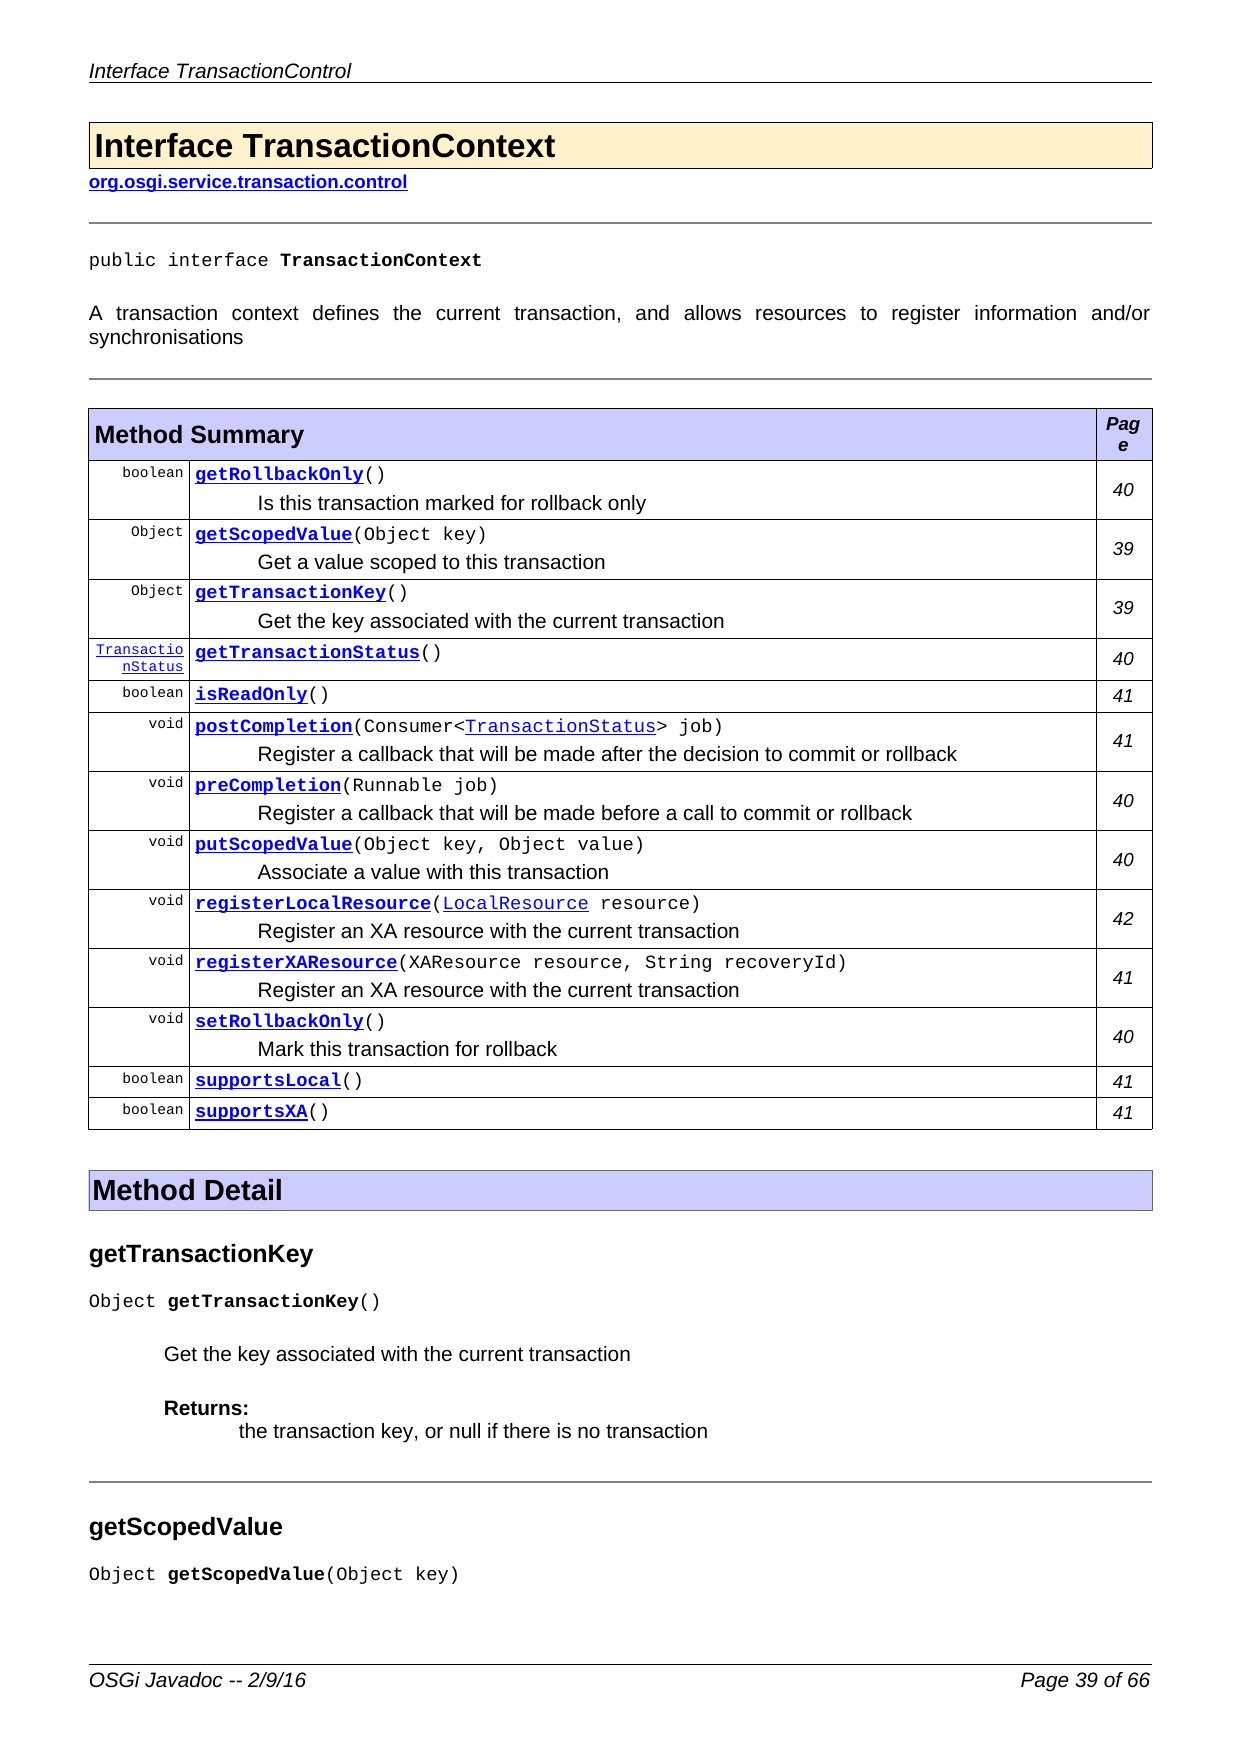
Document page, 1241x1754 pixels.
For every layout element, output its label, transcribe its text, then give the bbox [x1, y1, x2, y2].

subtitle getTransactionKey [88, 1239, 1152, 1268]
table_cell 40 [1097, 713, 1152, 771]
table_cell void [89, 831, 189, 889]
table_cell getScopedValue(Object key) Get a value scoped to this transaction [190, 520, 1096, 578]
table_cell 40 [1097, 890, 1152, 948]
table_cell getRollbackOnly() Is this transaction marked for rollback only [190, 461, 1096, 519]
table_cell putScopedValue(Object key, Object value) Associate a value with this transaction [190, 831, 1096, 889]
table_cell registerXAResource(XAResource resource, String recoveryId) Register an XA resource with the current transaction [190, 949, 1096, 1007]
table_cell setRollbackOnly() Mark this transaction for rollback [190, 1008, 1096, 1066]
table_cell 39 [1097, 639, 1152, 680]
text Get the key associated with the current transaction [163, 1342, 1152, 1366]
table_cell 39 [1097, 772, 1152, 830]
table_cell boolean [89, 1067, 189, 1097]
table_cell void [89, 1008, 189, 1066]
table_cell postCompletion(Consumer<TransactionStatus> job) Register a callback that will be made after the decision to commit or rollback [190, 713, 1096, 771]
table_cell boolean [89, 1098, 189, 1128]
table_cell preCompletion(Runnable job) Register a callback that will be made before a call to commit or rollback [190, 772, 1096, 830]
table_cell supportsLocal() [190, 1067, 1096, 1097]
table_cell boolean [89, 461, 189, 519]
table_cell TransactionStatus [89, 639, 189, 680]
table_cell supportsXA() [190, 1098, 1096, 1128]
subtitle Method Detail [90, 1171, 1152, 1210]
subtitle getScopedValue [88, 1512, 1152, 1540]
text public interface TransactionContext [88, 250, 1152, 272]
table_cell getTransactionStatus() [190, 639, 1096, 680]
table_cell registerLocalResource(LocalResource resource) Register an XA resource with the current transaction [190, 890, 1096, 948]
table_cell void [89, 949, 189, 1007]
table_cell 40 [1097, 681, 1152, 712]
text Object getScopedValue(Object key) [88, 1564, 1152, 1586]
table_cell 38 [1097, 580, 1152, 637]
table_cell void [89, 713, 189, 771]
subtitle Interface TransactionContext [90, 123, 1152, 168]
table_cell Object [89, 520, 189, 578]
table_cell 39 [1097, 1008, 1152, 1066]
table_cell 40 [1097, 1098, 1152, 1128]
text Object getTransactionKey() [88, 1292, 1152, 1313]
table_cell getTransactionKey() Get the key associated with the current transaction [190, 580, 1096, 637]
table_header Method Summary [89, 409, 1096, 460]
text org.osgi.service.transaction.control [88, 171, 1152, 193]
table_cell boolean [89, 681, 189, 712]
table_cell 40 [1097, 1067, 1152, 1097]
table_cell 40 [1097, 949, 1152, 1007]
table_cell void [89, 890, 189, 948]
table_cell 38 [1097, 520, 1152, 578]
text A transaction context defines the current transaction, and allows resources to register information and/or synchronisations [88, 301, 1152, 349]
table_cell Object [89, 580, 189, 637]
table_header Page [1097, 409, 1152, 460]
table_cell 39 [1097, 461, 1152, 519]
table_cell 39 [1097, 831, 1152, 889]
table_cell isReadOnly() [190, 681, 1096, 712]
text the transaction key, or null if there is no transaction [238, 1419, 1152, 1443]
text Returns: [163, 1395, 1152, 1419]
table_cell void [89, 772, 189, 830]
